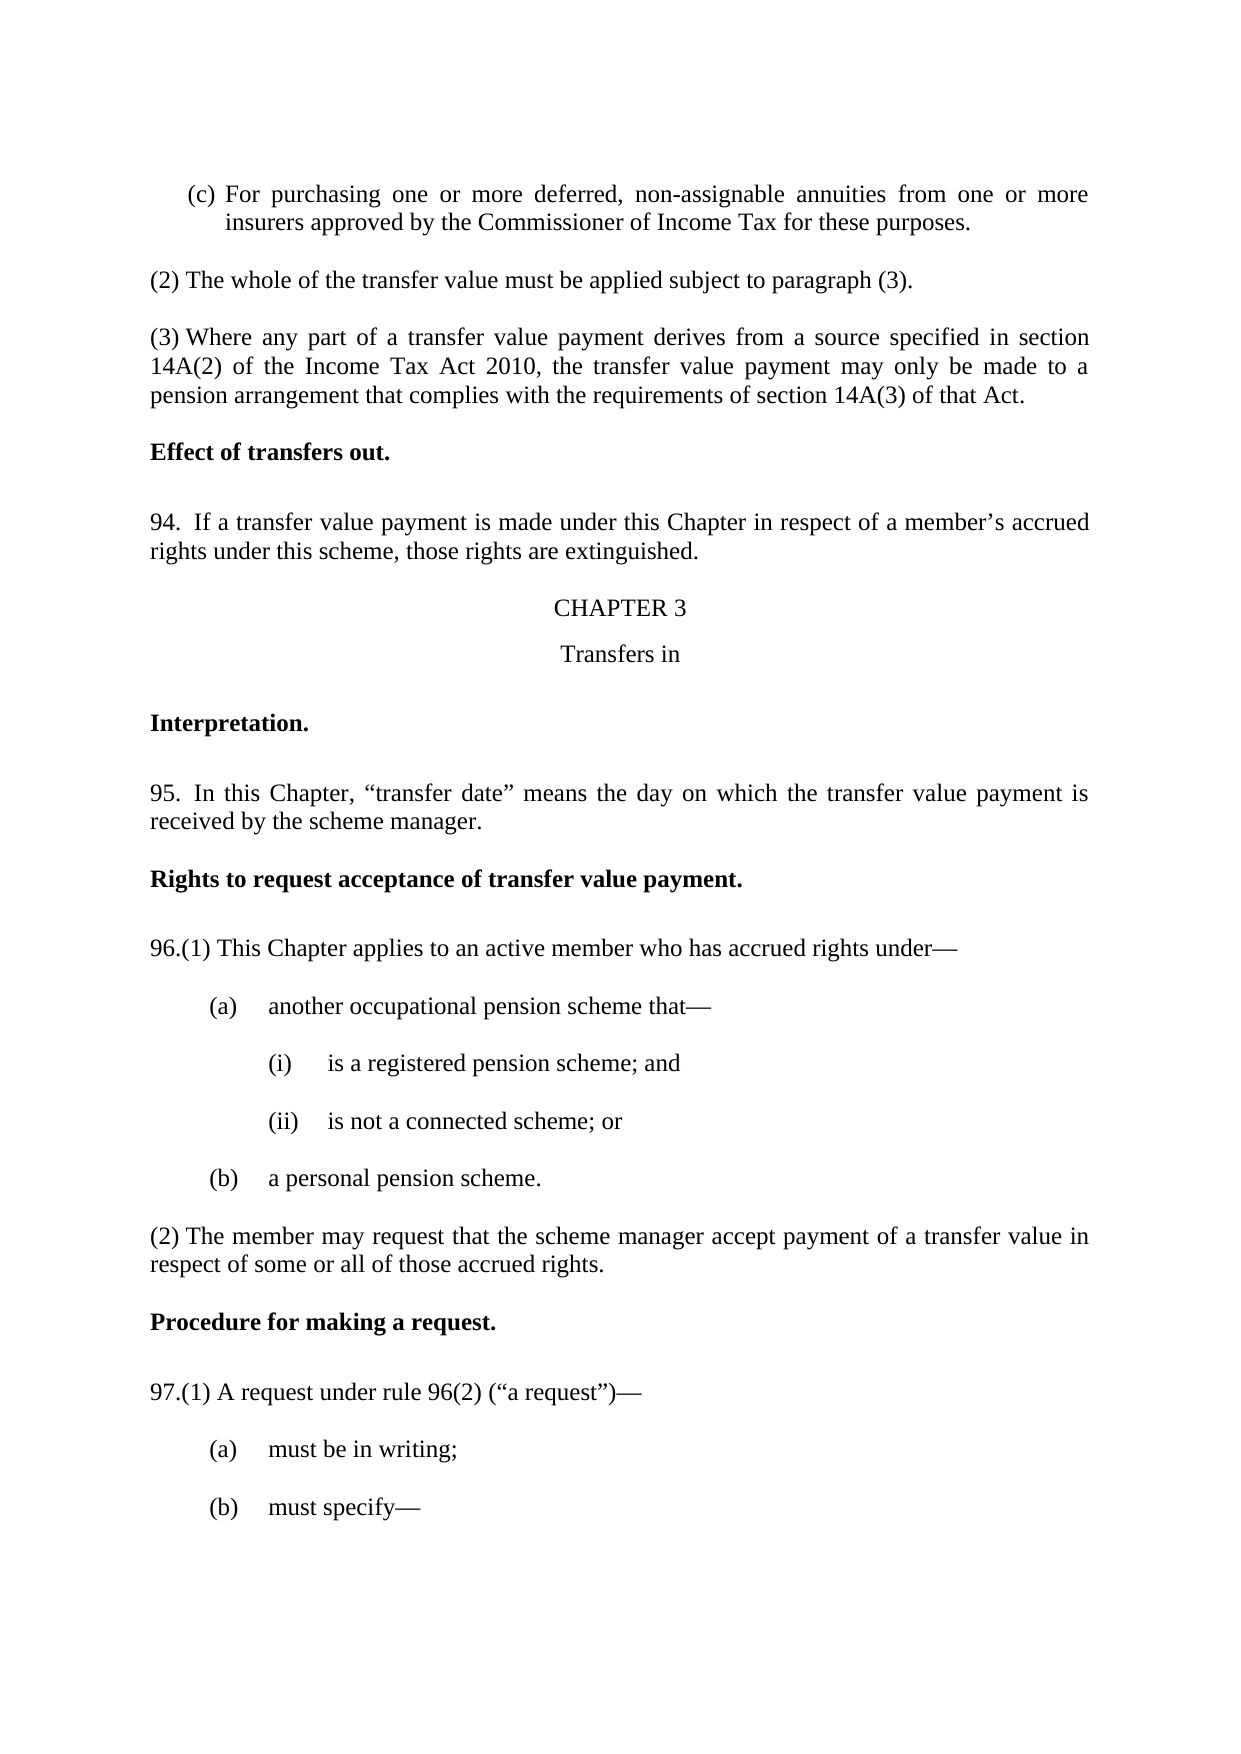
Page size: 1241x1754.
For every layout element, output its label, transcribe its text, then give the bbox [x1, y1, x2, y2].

text 97.(1) A request under rule 96(2) (“a request”)— [150, 1377, 1090, 1405]
text 94. If a transfer value payment is made under this Chapter in respect of a member’s accrued rights under this scheme, those rights are extinguished. [150, 507, 1090, 564]
subtitle Procedure for making a request. [150, 1307, 1090, 1336]
text 96.(1) This Chapter applies to an active member who has accrued rights under— [150, 933, 1090, 962]
subtitle Interpretation. [150, 708, 1090, 737]
subtitle Effect of transfers out. [150, 437, 1090, 466]
subtitle Rights to request acceptance of transfer value payment. [150, 864, 1090, 893]
text (i) is a registered pension scheme; and [268, 1048, 1090, 1077]
text (3) Where any part of a transfer value payment derives from a source specified in section 14A(2) of the Income Tax Act 2010, the transfer value payment may only be made to a pension arrangement that complies with the requirements of section 14A(3) of that Act. [150, 322, 1090, 409]
subtitle CHAPTER 3 [150, 593, 1090, 622]
text (b) a personal pension scheme. [209, 1163, 1090, 1192]
text (b) must specify— [209, 1492, 1090, 1520]
list For purchasing one or more deferred, non-assignable annuities from one or more insurers approved by the Commissioner of Income Tax for these purposes. [187, 179, 1090, 236]
text (2) The member may request that the scheme manager accept payment of a transfer value in respect of some or all of those accrued rights. [150, 1221, 1090, 1278]
subtitle Transfers in [150, 639, 1090, 667]
text (ii) is not a connected scheme; or [268, 1106, 1090, 1134]
text (2) The whole of the transfer value must be applied subject to paragraph (3). [150, 265, 1090, 294]
text (a) must be in writing; [209, 1434, 1090, 1463]
text (a) another occupational pension scheme that— [209, 991, 1090, 1019]
text 95. In this Chapter, “transfer date” means the day on which the transfer value payment is received by the scheme manager. [150, 778, 1090, 835]
